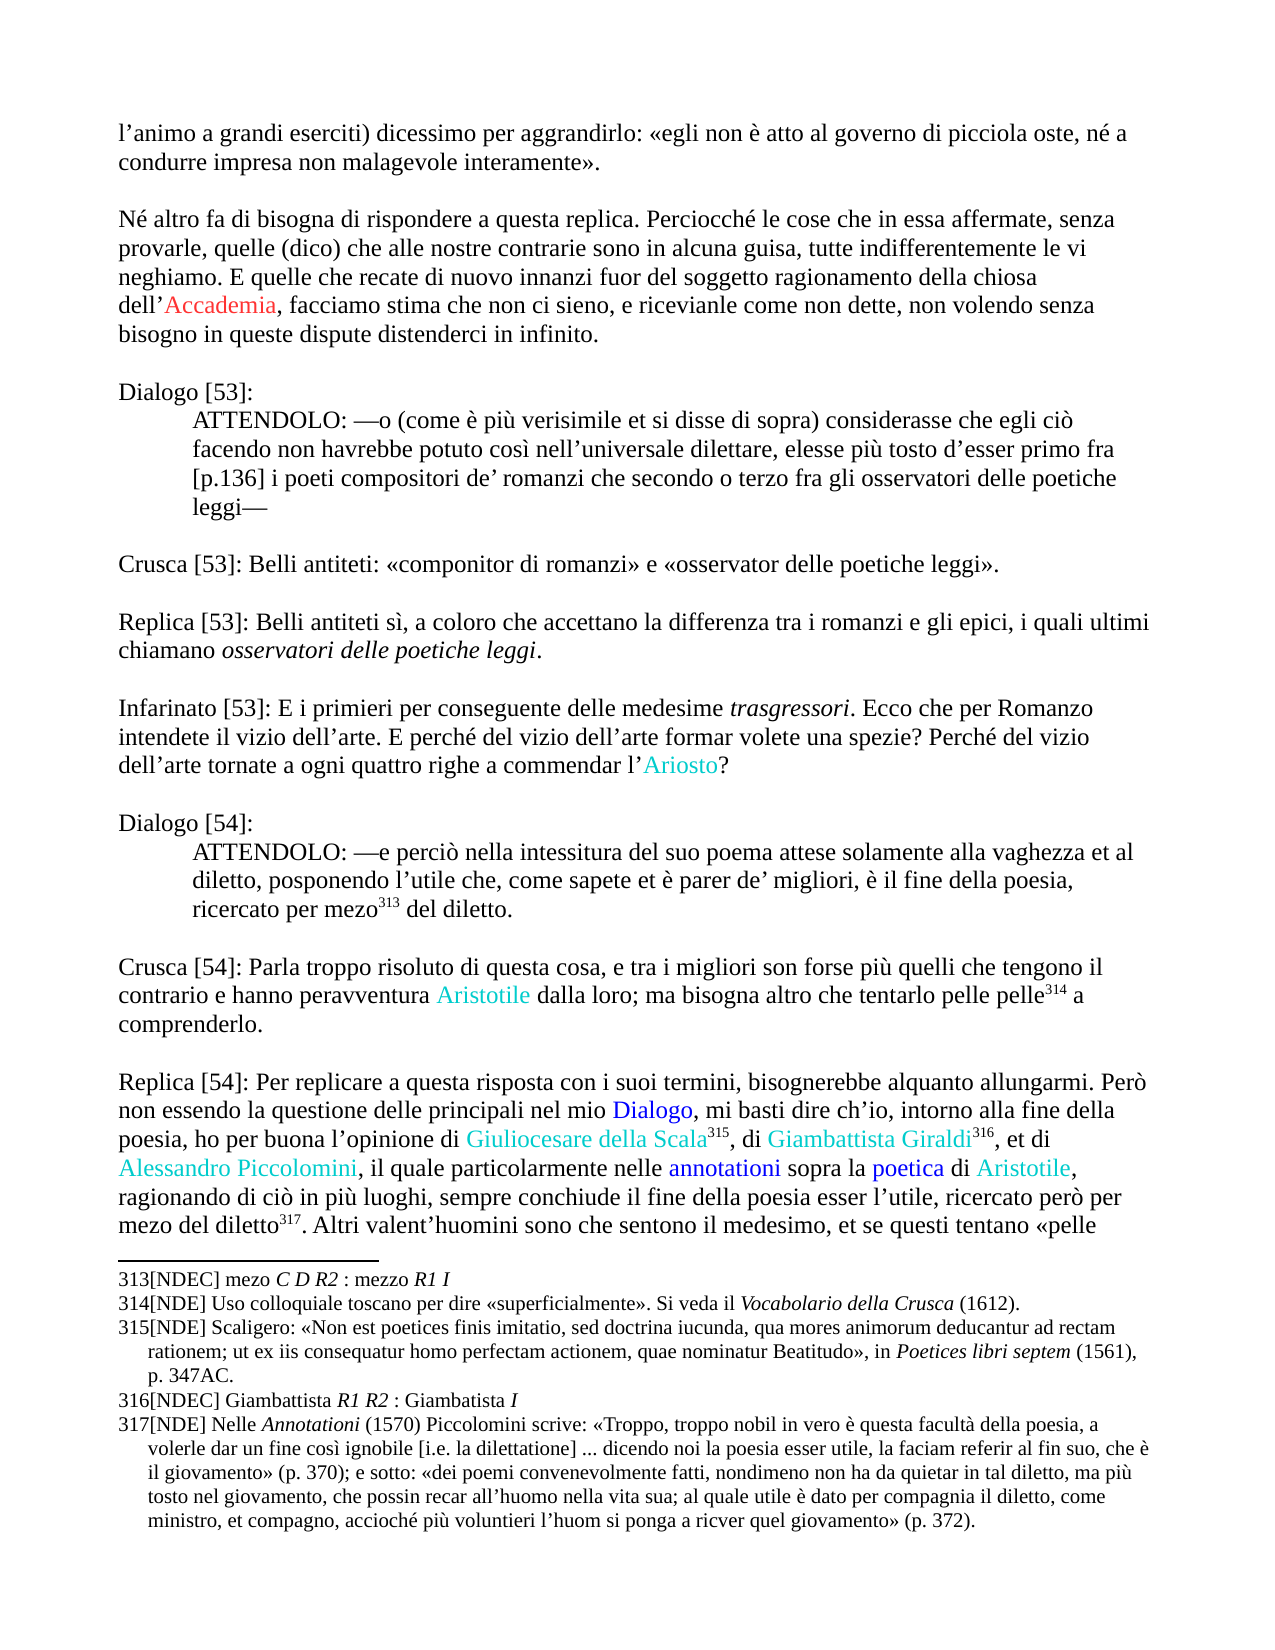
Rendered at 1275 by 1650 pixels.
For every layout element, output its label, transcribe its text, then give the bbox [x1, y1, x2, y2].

text l’animo a grandi eserciti) dicessimo per aggrandirlo: «egli non è atto al governo di picciola oste, né a condurre impresa non malagevole interamente». [118, 118, 1157, 176]
text Né altro fa di bisogna di rispondere a questa replica. Perciocché le cose che in essa affermate, senza provarle, quelle (dico) che alle nostre contrarie sono in alcuna guisa, tutte indifferentemente le vi neghiamo. E quelle che recate di nuovo innanzi fuor del soggetto ragionamento della chiosa dell’Accademia, facciamo stima che non ci sieno, e ricevianle come non dette, non volendo senza bisogno in queste dispute distenderci in infinito. [118, 204, 1157, 348]
text ATTENDOLO: —o (come è più verisimile et si disse di sopra) considerasse che egli ciò facendo non havrebbe potuto così nell’universale dilettare, elesse più tosto d’esser primo fra [p.136] i poeti compositori de’ romanzi che secondo o terzo fra gli osservatori delle poetiche leggi— [192, 406, 1157, 521]
text [NDE] Uso colloquiale toscano per dire «superficialmente». Si veda il Vocabolario della Crusca (1612). [118, 1291, 1157, 1315]
text Crusca [54]: Parla troppo risoluto di questa cosa, e tra i migliori son forse più quelli che tengono il contrario e hanno peravventura Aristotile dalla loro; ma bisogna altro che tentarlo pelle pelle a comprenderlo. [118, 952, 1157, 1038]
text Replica [53]: Belli antiteti sì, a coloro che accettano la differenza tra i romanzi e gli epici, i quali ultimi chiamano osservatori delle poetiche leggi. [118, 607, 1157, 664]
text Crusca [53]: Belli antiteti: «componitor di romanzi» e «osservator delle poetiche leggi». [118, 549, 1157, 578]
text Dialogo [54]: [118, 808, 1157, 837]
text Dialogo [53]: [118, 377, 1157, 406]
text Infarinato [53]: E i primieri per conseguente delle medesime trasgressori. Ecco che per Romanzo intendete il vizio dell’arte. E perché del vizio dell’arte formar volete una spezie? Perché del vizio dell’arte tornate a ogni quattro righe a commendar l’Ariosto? [118, 693, 1157, 779]
text [NDEC] mezo C D R2 : mezzo R1 I [118, 1267, 1157, 1291]
text [NDEC] Giambattista R1 R2 : Giambatista I [118, 1387, 1157, 1412]
text Replica [54]: Per replicare a questa risposta con i suoi termini, bisognerebbe alquanto allungarmi. Però non essendo la questione delle principali nel mio Dialogo, mi basti dire ch’io, intorno alla fine della poesia, ho per buona l’opinione di Giuliocesare della Scala, di Giambattista Giraldi, et di Alessandro Piccolomini, il quale particolarmente nelle annotationi sopra la poetica di Aristotile, ragionando di ciò in più luoghi, sempre conchiude il fine della poesia esser l’utile, ricercato però per mezo del diletto. Altri valent’huomini sono che sentono il medesimo, et se questi tentano «pelle [118, 1067, 1157, 1239]
text [NDE] Nelle Annotationi (1570) Piccolomini scrive: «Troppo, troppo nobil in vero è questa facultà della poesia, a volerle dar un fine così ignobile [i.e. la dilettatione] ... dicendo noi la poesia esser utile, la faciam referir al fin suo, che è il giovamento» (p. 370); e sotto: «dei poemi convenevolmente fatti, nondimeno non ha da quietar in tal diletto, ma più tosto nel giovamento, che possin recar all’huomo nella vita sua; al quale utile è dato per compagnia il diletto, come ministro, et compagno, accioché più voluntieri l’huom si ponga a ricver quel giovamento» (p. 372). [118, 1412, 1157, 1532]
text ATTENDOLO: —e perciò nella intessitura del suo poema attese solamente alla vaghezza et al diletto, posponendo l’utile che, come sapete et è parer de’ migliori, è il fine della poesia, ricercato per mezo del diletto. [192, 837, 1157, 923]
text [NDE] Scaligero: «Non est poetices finis imitatio, sed doctrina iucunda, qua mores animorum deducantur ad rectam rationem; ut ex iis consequatur homo perfectam actionem, quae nominatur Beatitudo», in Poetices libri septem (1561), p. 347AC. [118, 1315, 1157, 1387]
